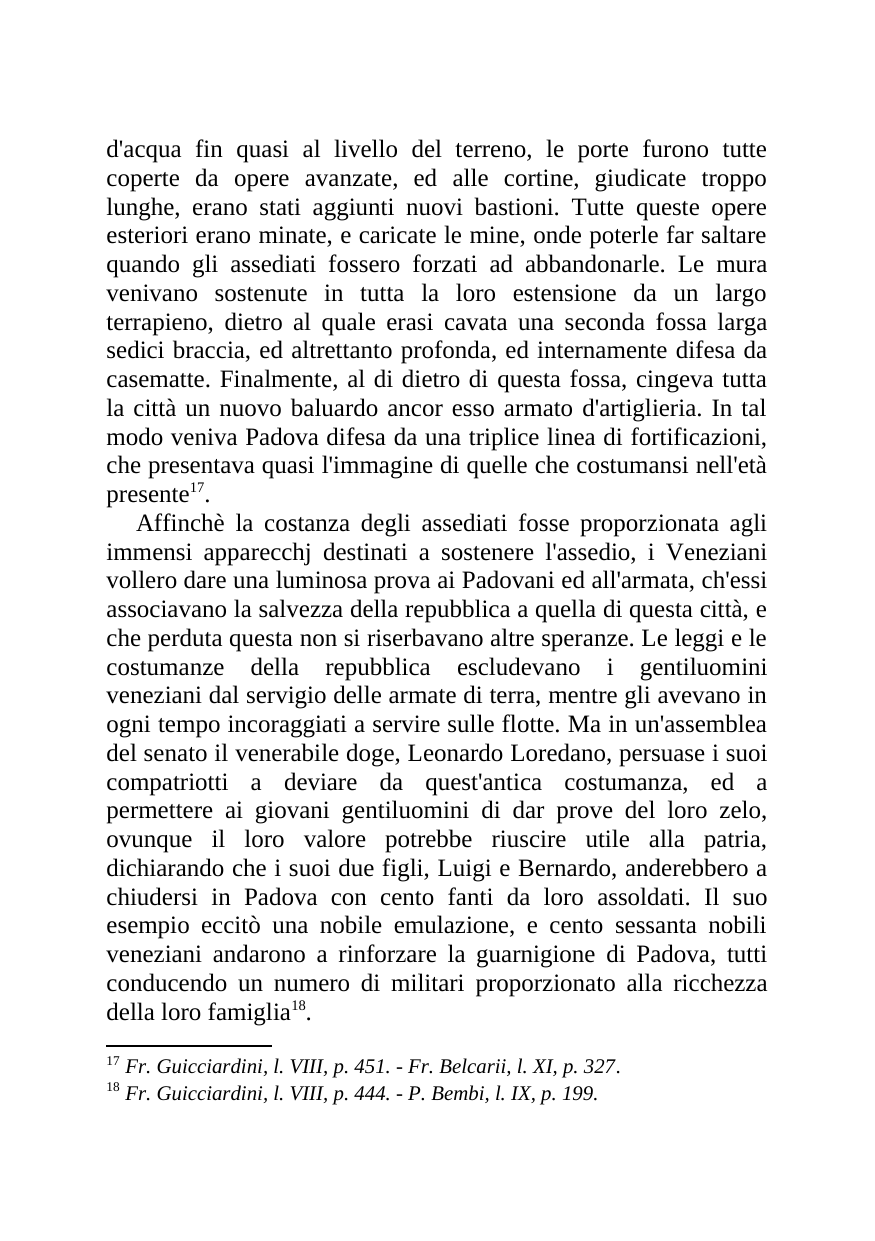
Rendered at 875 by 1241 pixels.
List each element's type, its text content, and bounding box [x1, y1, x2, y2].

text d'acqua fin quasi al livello del terreno, le porte furono tutte coperte da opere avanzate, ed alle cortine, giudicate troppo lunghe, erano stati aggiunti nuovi bastioni. Tutte queste opere esteriori erano minate, e caricate le mine, onde poterle far saltare quando gli assediati fossero forzati ad abbandonarle. Le mura venivano sostenute in tutta la loro estensione da un largo terrapieno, dietro al quale erasi cavata una seconda fossa larga sedici braccia, ed altrettanto profonda, ed internamente difesa da casematte. Finalmente, al di dietro di questa fossa, cingeva tutta la città un nuovo baluardo ancor esso armato d'artiglieria. In tal modo veniva Padova difesa da una triplice linea di fortificazioni, che presentava quasi l'immagine di quelle che costumansi nell'età presente. [106, 134, 768, 508]
text Fr. Guicciardini, l. VIII, p. 451. - Fr. Belcarii, l. XI, p. 327. [106, 1052, 768, 1079]
text Fr. Guicciardini, l. VIII, p. 444. - P. Bembi, l. IX, p. 199. [106, 1079, 768, 1105]
text Affinchè la costanza degli assediati fosse proporzionata agli immensi apparecchj destinati a sostenere l'assedio, i Veneziani vollero dare una luminosa prova ai Padovani ed all'armata, ch'essi associavano la salvezza della repubblica a quella di questa città, e che perduta questa non si riserbavano altre speranze. Le leggi e le costumanze della repubblica escludevano i gentiluomini veneziani dal servigio delle armate di terra, mentre gli avevano in ogni tempo incoraggiati a servire sulle flotte. Ma in un'assemblea del senato il venerabile doge, Leonardo Loredano, persuase i suoi compatriotti a deviare da quest'antica costumanza, ed a permettere ai giovani gentiluomini di dar prove del loro zelo, ovunque il loro valore potrebbe riuscire utile alla patria, dichiarando che i suoi due figli, Luigi e Bernardo, anderebbero a chiudersi in Padova con cento fanti da loro assoldati. Il suo esempio eccitò una nobile emulazione, e cento sessanta nobili veneziani andarono a rinforzare la guarnigione di Padova, tutti conducendo un numero di militari proporzionato alla ricchezza della loro famiglia. [106, 508, 768, 1026]
